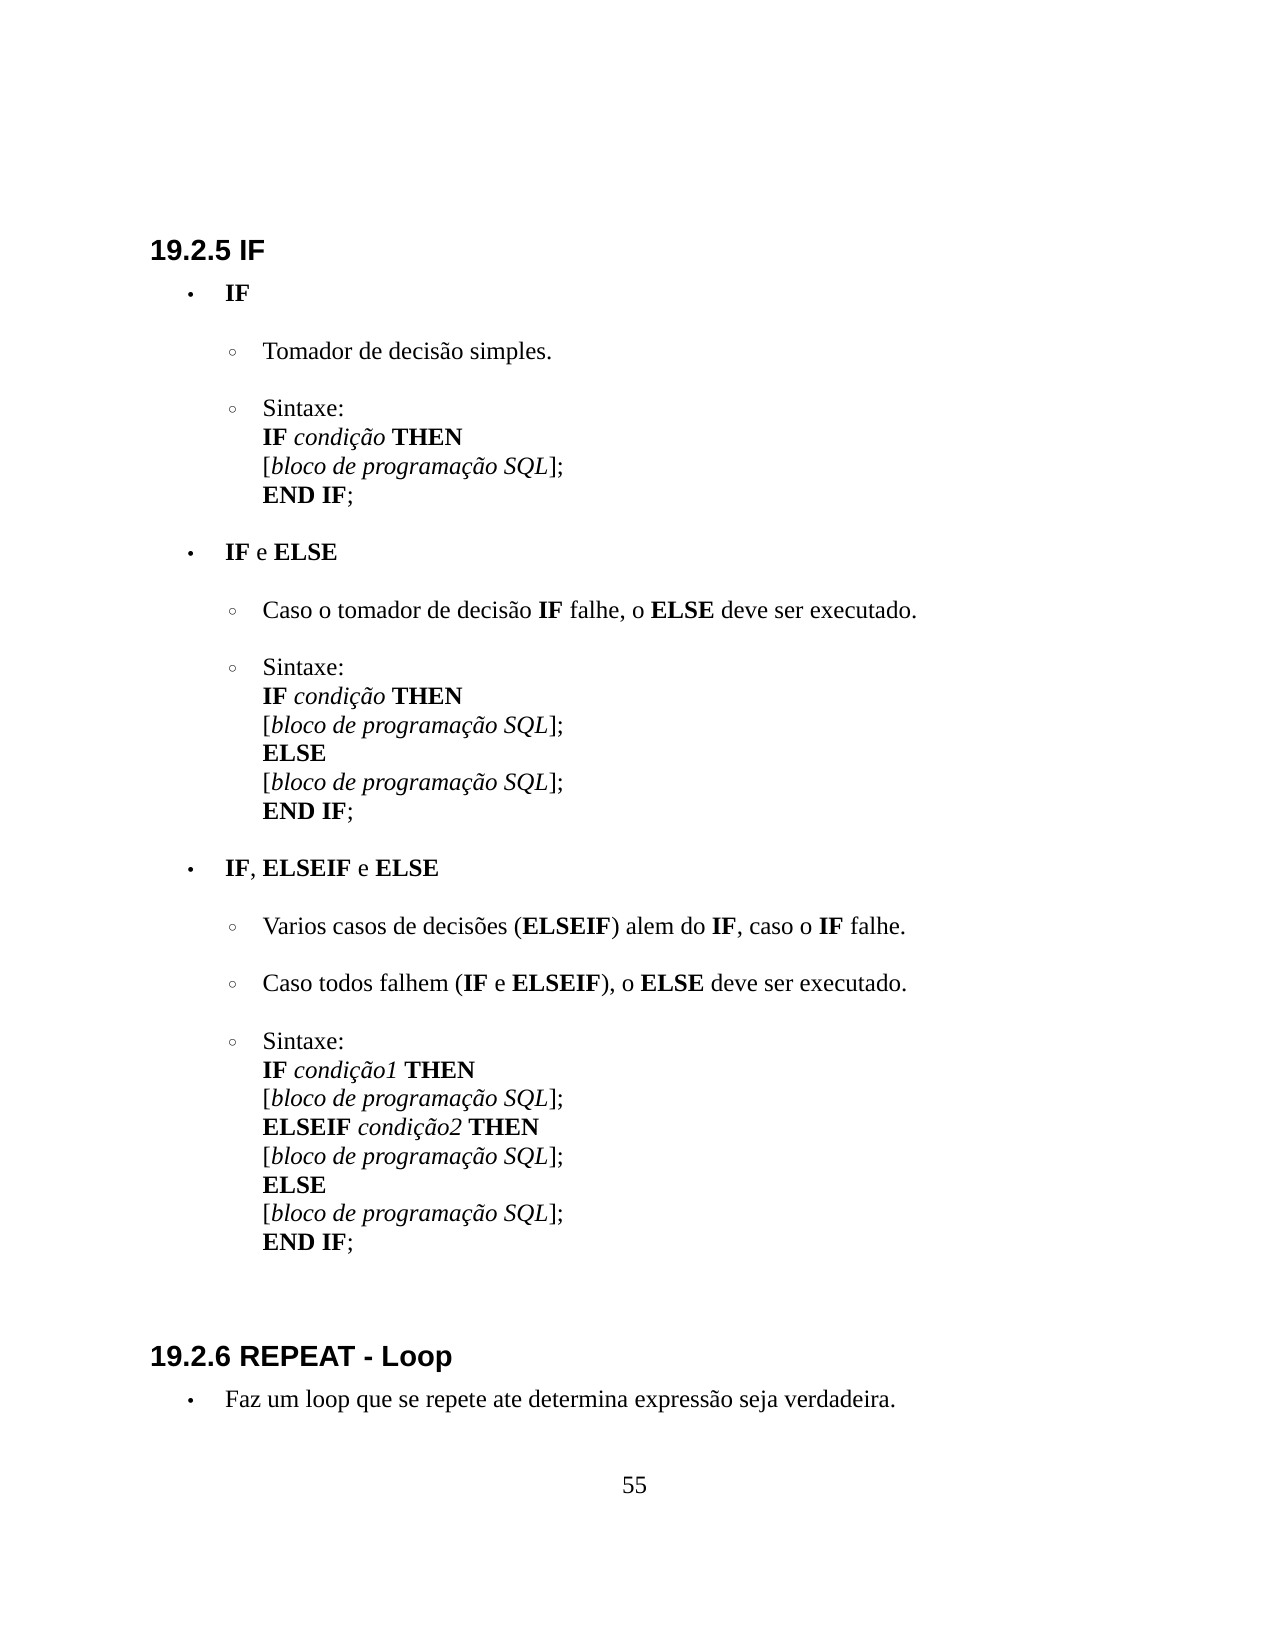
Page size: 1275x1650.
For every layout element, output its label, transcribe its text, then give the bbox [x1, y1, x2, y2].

list IF [187, 278, 1125, 336]
list Caso o tomador de decisão IF falhe, o ELSE deve ser executado. [225, 595, 1125, 652]
list IF, ELSEIF e ELSE [187, 853, 1125, 911]
list Caso todos falhem (IF e ELSEIF), o ELSE deve ser executado. [225, 968, 1125, 1026]
list Sintaxe: IF condição THEN [bloco de programação SQL]; END IF; [225, 393, 1125, 537]
subtitle 19.2.5 IF [150, 232, 1125, 266]
list Sintaxe: IF condição1 THEN [bloco de programação SQL]; ELSEIF condição2 THEN [bloco de programação SQL]; ELSE [bloco de programação SQL]; END IF; [225, 1026, 1125, 1285]
list Varios casos de decisões (ELSEIF) alem do IF, caso o IF falhe. [225, 911, 1125, 968]
list IF e ELSE [187, 537, 1125, 595]
list Tomador de decisão simples. [225, 336, 1125, 393]
list Faz um loop que se repete ate determina expressão seja verdadeira. [187, 1384, 1125, 1413]
subtitle 19.2.6 REPEAT - Loop [150, 1338, 1125, 1372]
list [225, 150, 1125, 179]
list Sintaxe: IF condição THEN [bloco de programação SQL]; ELSE [bloco de programação SQL]; END IF; [225, 652, 1125, 853]
